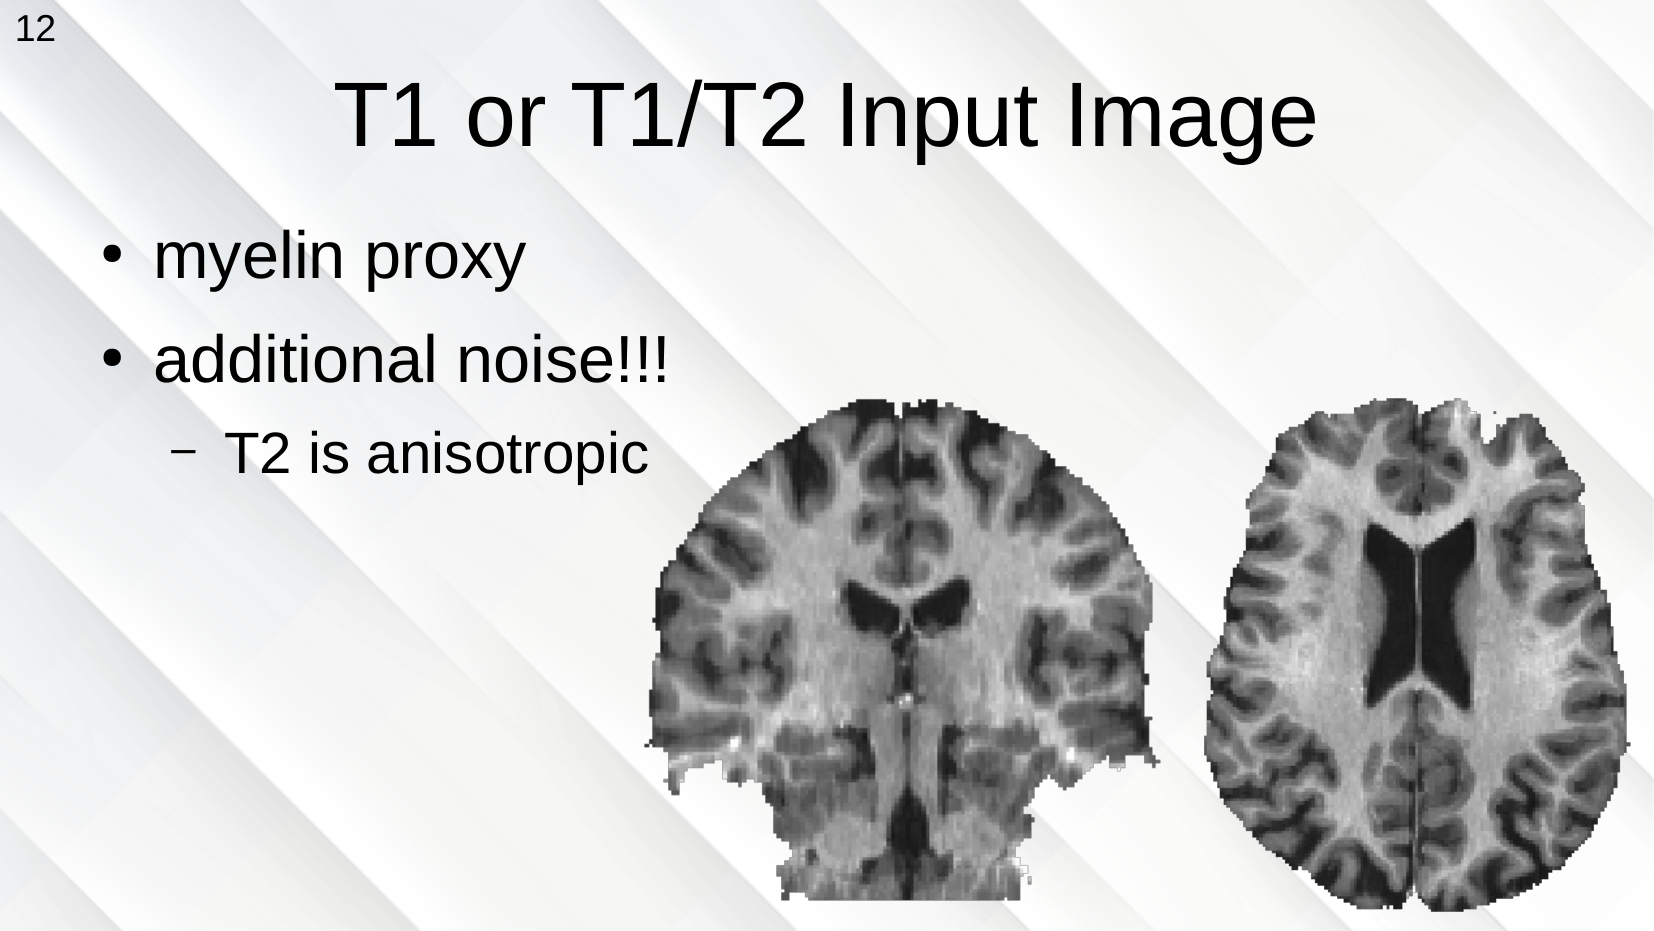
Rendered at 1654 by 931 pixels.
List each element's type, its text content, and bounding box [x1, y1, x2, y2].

list myelin proxy additional noise!!! T2 is anisotropic [82, 217, 1571, 758]
title T1 or T1/T2 Input Image [82, 37, 1571, 193]
picture [0, 0, 1654, 931]
